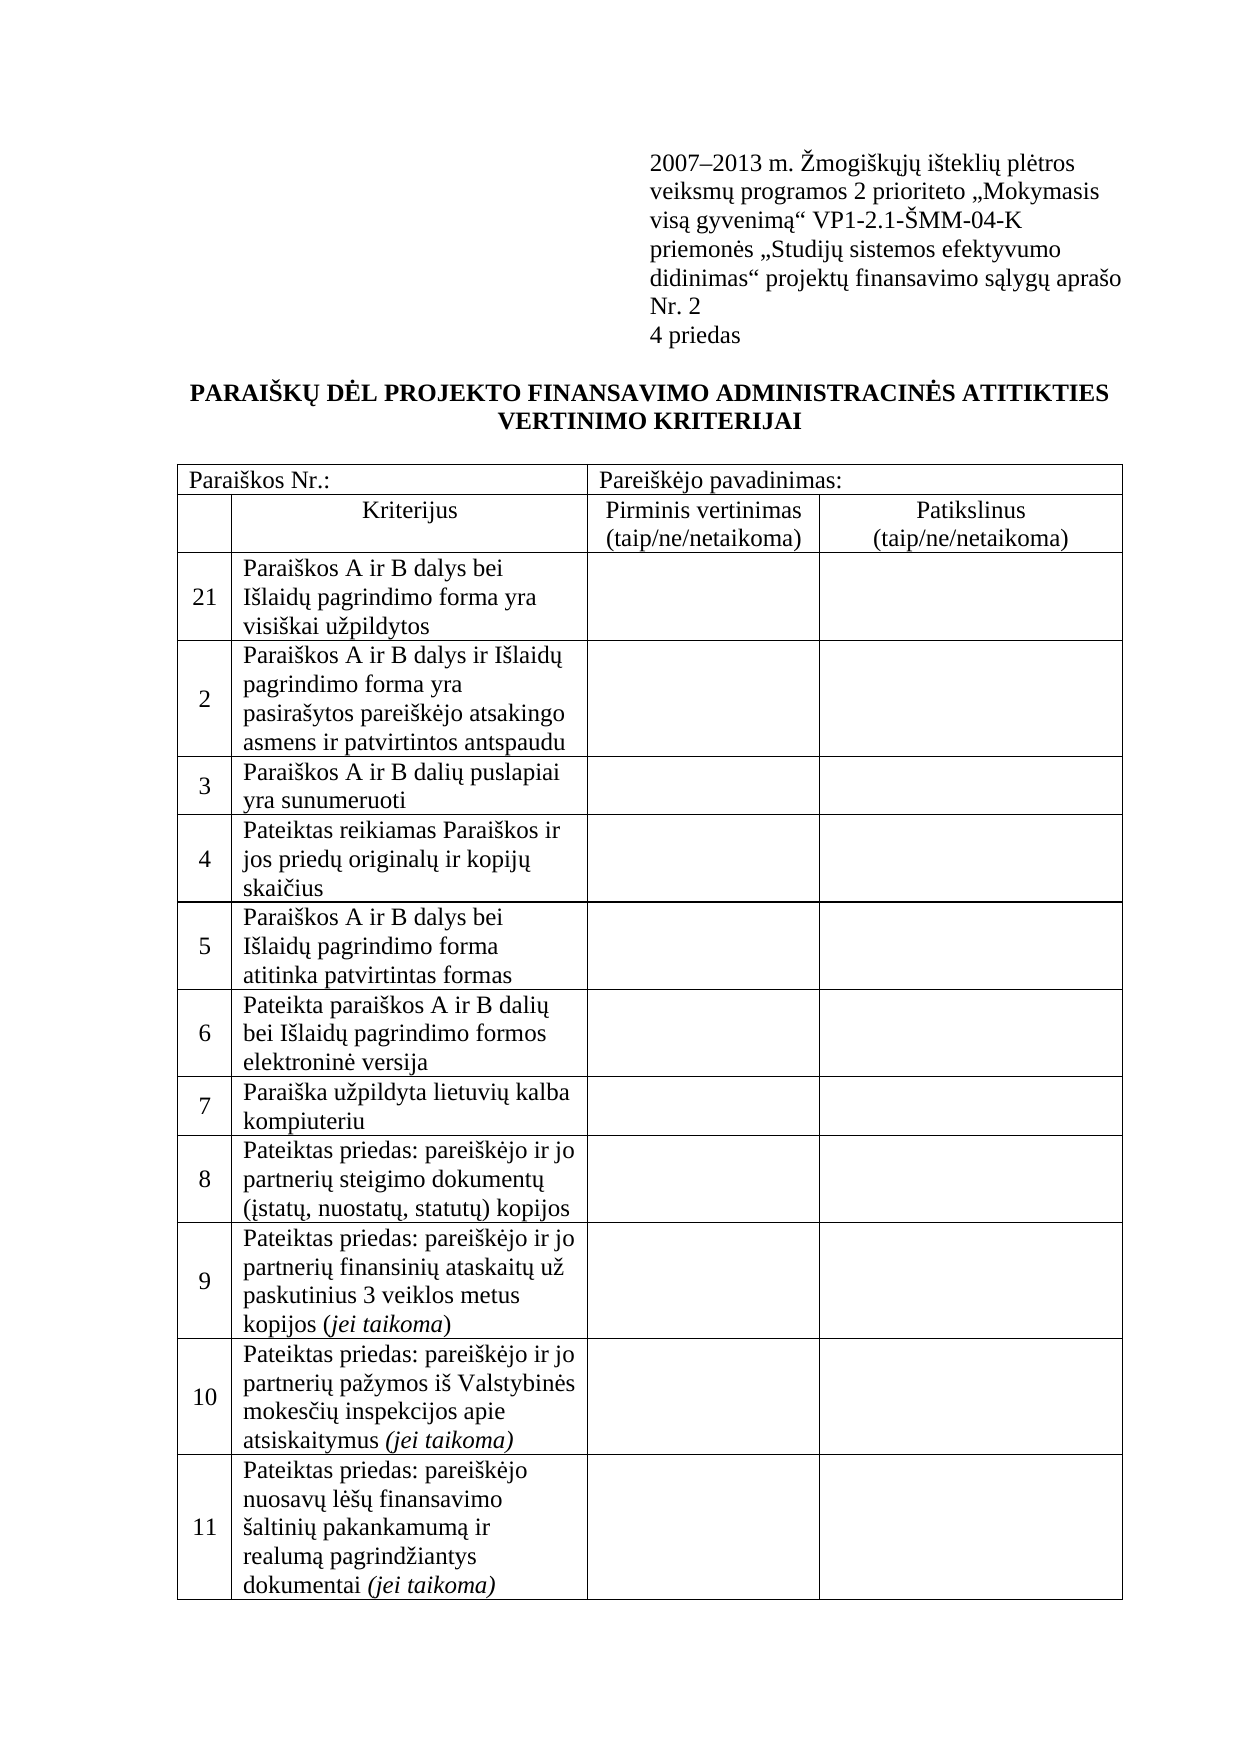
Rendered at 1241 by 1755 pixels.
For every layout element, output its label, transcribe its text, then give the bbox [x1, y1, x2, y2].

text PARAIŠKŲ DĖL PROJEKTO FINANSAVIMO ADMINISTRACINĖS ATITIKTIES VERTINIMO KRITERIJAI [177, 378, 1122, 435]
table_cell 4 [178, 815, 231, 901]
text priemonės „Studijų sistemos efektyvumo [649, 234, 1122, 263]
table_cell [588, 815, 819, 901]
table_cell Paraiškos A ir B dalių puslapiai yra sunumeruoti [232, 757, 587, 814]
table_cell [178, 495, 231, 552]
table_cell 11 [178, 1455, 231, 1599]
table_cell [820, 903, 1122, 989]
table_cell 21 [178, 553, 231, 639]
table_cell [588, 1455, 819, 1599]
text veiksmų programos 2 prioriteto „Mokymasis [649, 176, 1122, 205]
table_cell Paraiška užpildyta lietuvių kalba kompiuteriu [232, 1077, 587, 1134]
table_cell Kriterijus [232, 495, 587, 552]
table_cell [588, 757, 819, 814]
table_cell [820, 1136, 1122, 1222]
table_cell [820, 815, 1122, 901]
text visą gyvenimą“ VP1-2.1-ŠMM-04-K [649, 205, 1122, 234]
table_cell Paraiškos A ir B dalys bei Išlaidų pagrindimo forma yra visiškai užpildytos [232, 553, 587, 639]
table_cell 7 [178, 1077, 231, 1134]
table_cell Pateikta paraiškos A ir B dalių bei Išlaidų pagrindimo formos elektroninė versija [232, 990, 587, 1076]
table_cell 5 [178, 903, 231, 989]
table_cell [588, 1077, 819, 1134]
table_cell 8 [178, 1136, 231, 1222]
table_header Paraiškos Nr.: [178, 465, 587, 494]
text 2007–2013 m. Žmogiškųjų išteklių plėtros [649, 148, 1122, 176]
table_cell [820, 990, 1122, 1076]
table_cell 2 [178, 641, 231, 756]
table_header Pareiškėjo pavadinimas: [588, 465, 1122, 494]
table_cell [820, 1077, 1122, 1134]
text didinimas“ projektų finansavimo sąlygų aprašo Nr. 2 [649, 263, 1122, 320]
table_cell [820, 757, 1122, 814]
table_cell [588, 1339, 819, 1454]
table_cell Paraiškos A ir B dalys ir Išlaidų pagrindimo forma yra pasirašytos pareiškėjo atsakingo asmens ir patvirtintos antspaudu [232, 641, 587, 756]
table_cell 9 [178, 1223, 231, 1338]
text 4 priedas [649, 320, 1122, 349]
table_cell [820, 1223, 1122, 1338]
table_cell Pateiktas priedas: pareiškėjo ir jo partnerių pažymos iš Valstybinės mokesčių inspekcijos apie atsiskaitymus (jei taikoma) [232, 1339, 587, 1454]
table_cell 10 [178, 1339, 231, 1454]
table_cell [820, 553, 1122, 639]
table_cell [820, 1455, 1122, 1599]
table_cell Patikslinus (taip/ne/netaikoma) [820, 495, 1122, 552]
table_cell [588, 1223, 819, 1338]
table_cell Pateiktas priedas: pareiškėjo ir jo partnerių steigimo dokumentų (įstatų, nuostatų, statutų) kopijos [232, 1136, 587, 1222]
table_cell [820, 1339, 1122, 1454]
table_cell 3 [178, 757, 231, 814]
table_cell 6 [178, 990, 231, 1076]
table_cell [820, 641, 1122, 756]
table_cell Paraiškos A ir B dalys bei Išlaidų pagrindimo forma atitinka patvirtintas formas [232, 903, 587, 989]
table_cell Pirminis vertinimas (taip/ne/netaikoma) [588, 495, 819, 552]
table_cell [588, 1136, 819, 1222]
table_cell Pateiktas priedas: pareiškėjo nuosavų lėšų finansavimo šaltinių pakankamumą ir realumą pagrindžiantys dokumentai (jei taikoma) [232, 1455, 587, 1599]
table_cell [588, 553, 819, 639]
table_cell Pateiktas priedas: pareiškėjo ir jo partnerių finansinių ataskaitų už paskutinius 3 veiklos metus kopijos (jei taikoma) [232, 1223, 587, 1338]
table_cell [588, 641, 819, 756]
table_cell [588, 990, 819, 1076]
table_cell [588, 903, 819, 989]
table_cell Pateiktas reikiamas Paraiškos ir jos priedų originalų ir kopijų skaičius [232, 815, 587, 901]
